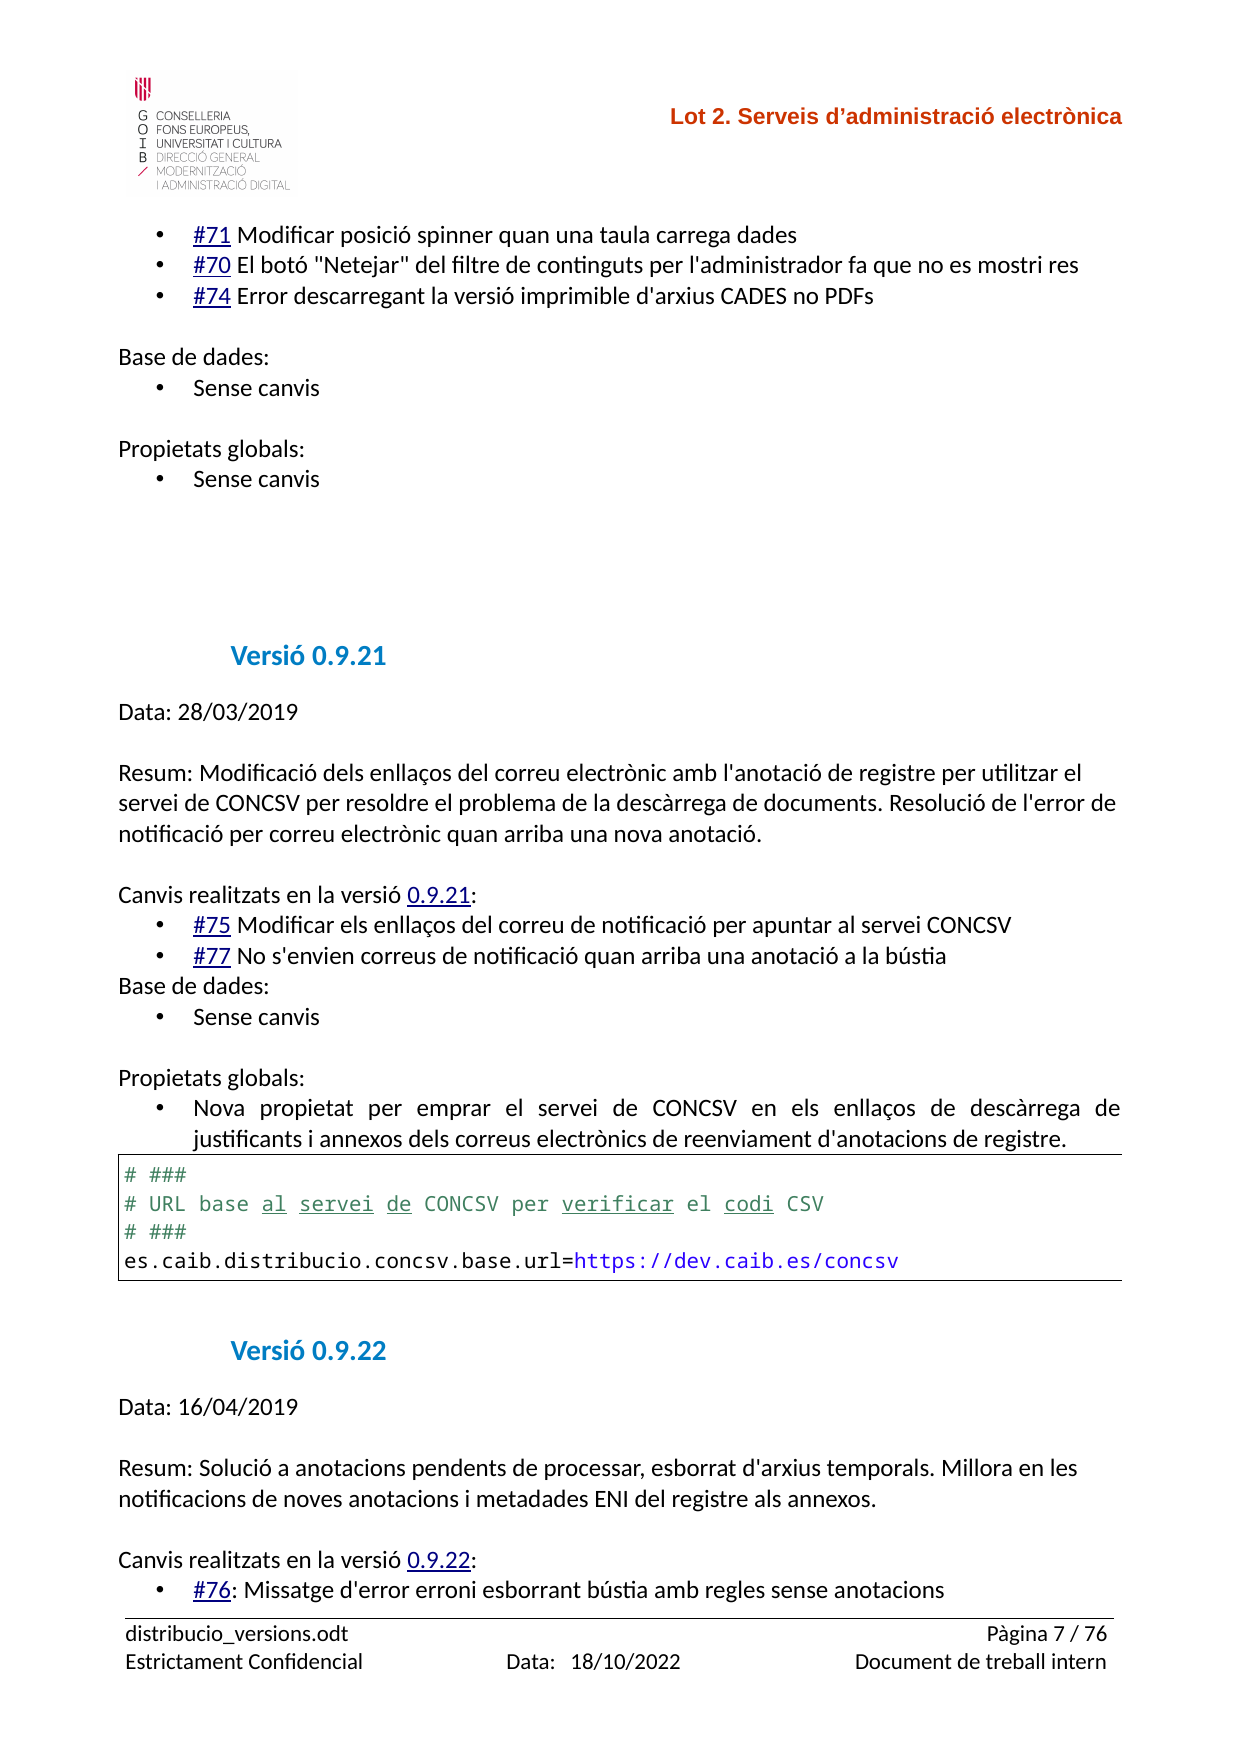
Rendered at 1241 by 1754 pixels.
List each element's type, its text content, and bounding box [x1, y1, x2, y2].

text Base de dades: [118, 971, 1122, 1001]
text Resum: Modificació dels enllaços del correu electrònic amb l'anotació de registre per utilitzar el servei de CONCSV per resoldre el problema de la descàrrega de documents. Resolució de l'error de notificació per correu electrònic quan arriba una nova anotació. [118, 757, 1122, 848]
list #71 Modificar posició spinner quan una taula carrega dades [156, 219, 1122, 250]
list #70 El botó "Netejar" del filtre de continguts per l'administrador fa que no es mostri res [156, 250, 1122, 280]
text Data: 28/03/2019 [118, 696, 1122, 726]
text Canvis realitzats en la versió 0.9.22: [118, 1544, 1122, 1574]
text Propietats globals: [118, 1062, 1122, 1093]
list Sense canvis [156, 463, 1122, 494]
list Nova propietat per emprar el servei de CONCSV en els enllaços de descàrrega de justificants i annexos dels correus electrònics de reenviament d'anotacions de registre. [156, 1093, 1122, 1154]
list #74 Error descarregant la versió imprimible d'arxius CADES no PDFs [156, 280, 1122, 311]
text Data: 16/04/2019 [118, 1391, 1122, 1422]
list #76: Missatge d'error erroni esborrant bústia amb regles sense anotacions [156, 1574, 1122, 1605]
subtitle Versió 0.9.22 [153, 1332, 1122, 1368]
list #75 Modificar els enllaços del correu de notificació per apuntar al servei CONCSV [156, 909, 1122, 940]
subtitle Versió 0.9.21 [153, 637, 1122, 672]
list Sense canvis [156, 1001, 1122, 1032]
text Canvis realitzats en la versió 0.9.21: [118, 879, 1122, 909]
text Propietats globals: [118, 433, 1122, 463]
list #77 No s'envien correus de notificació quan arriba una anotació a la bústia [156, 940, 1122, 971]
list Sense canvis [156, 372, 1122, 402]
text Resum: Solució a anotacions pendents de processar, esborrat d'arxius temporals. Millora en les notificacions de noves anotacions i metadades ENI del registre als annexos. [118, 1452, 1122, 1513]
table_header # ### # URL base al servei de CONCSV per verificar el codi CSV # ### es.caib.distribucio.concsv.base.url=https://dev.caib.es/concsv [119, 1155, 1122, 1280]
text Base de dades: [118, 341, 1122, 372]
picture [126, 70, 299, 197]
